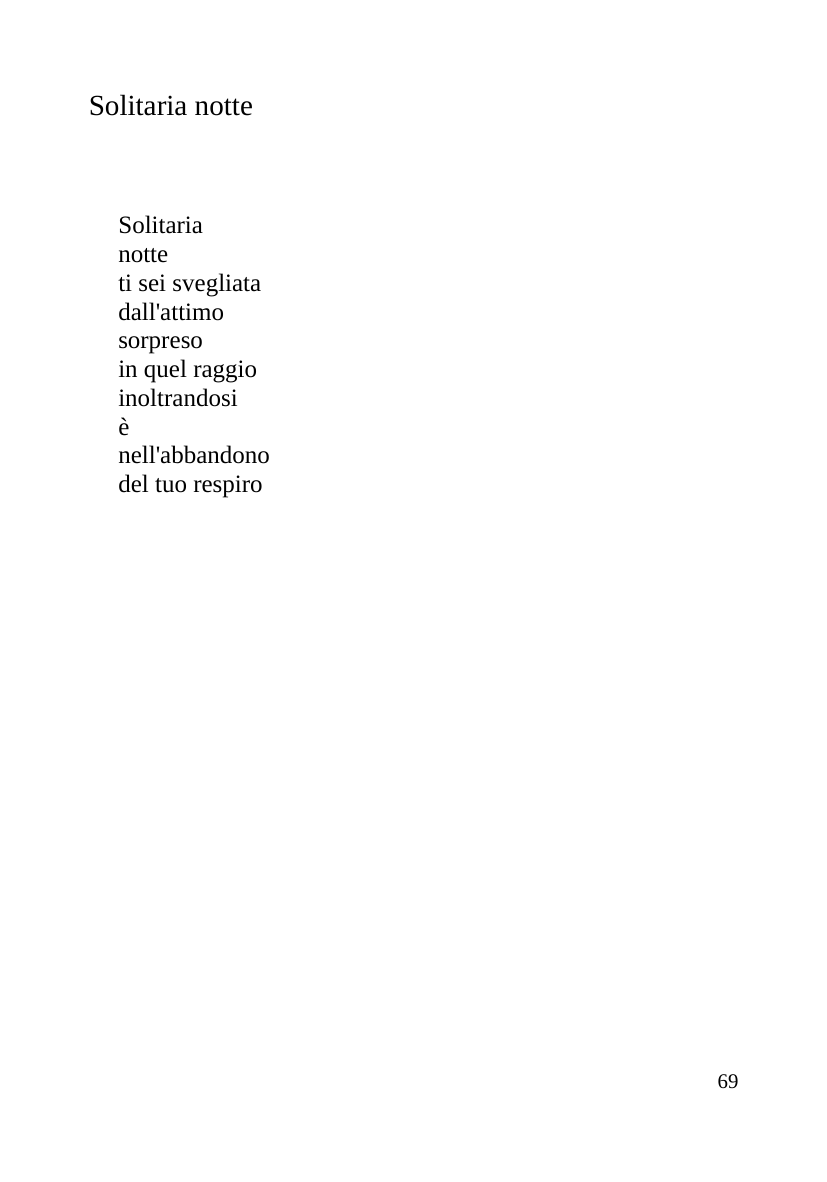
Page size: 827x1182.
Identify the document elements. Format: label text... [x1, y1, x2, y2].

text del tuo respiro [88, 469, 738, 498]
text Solitaria [88, 211, 738, 239]
text nell'abbandono [88, 441, 738, 469]
text in quel raggio [88, 354, 738, 383]
text dall'attimo [88, 297, 738, 326]
text Solitaria notte [88, 88, 738, 122]
text è [88, 412, 738, 441]
text ti sei svegliata [88, 268, 738, 297]
text notte [88, 239, 738, 268]
text inoltrandosi [88, 383, 738, 412]
text sorpreso [88, 326, 738, 354]
